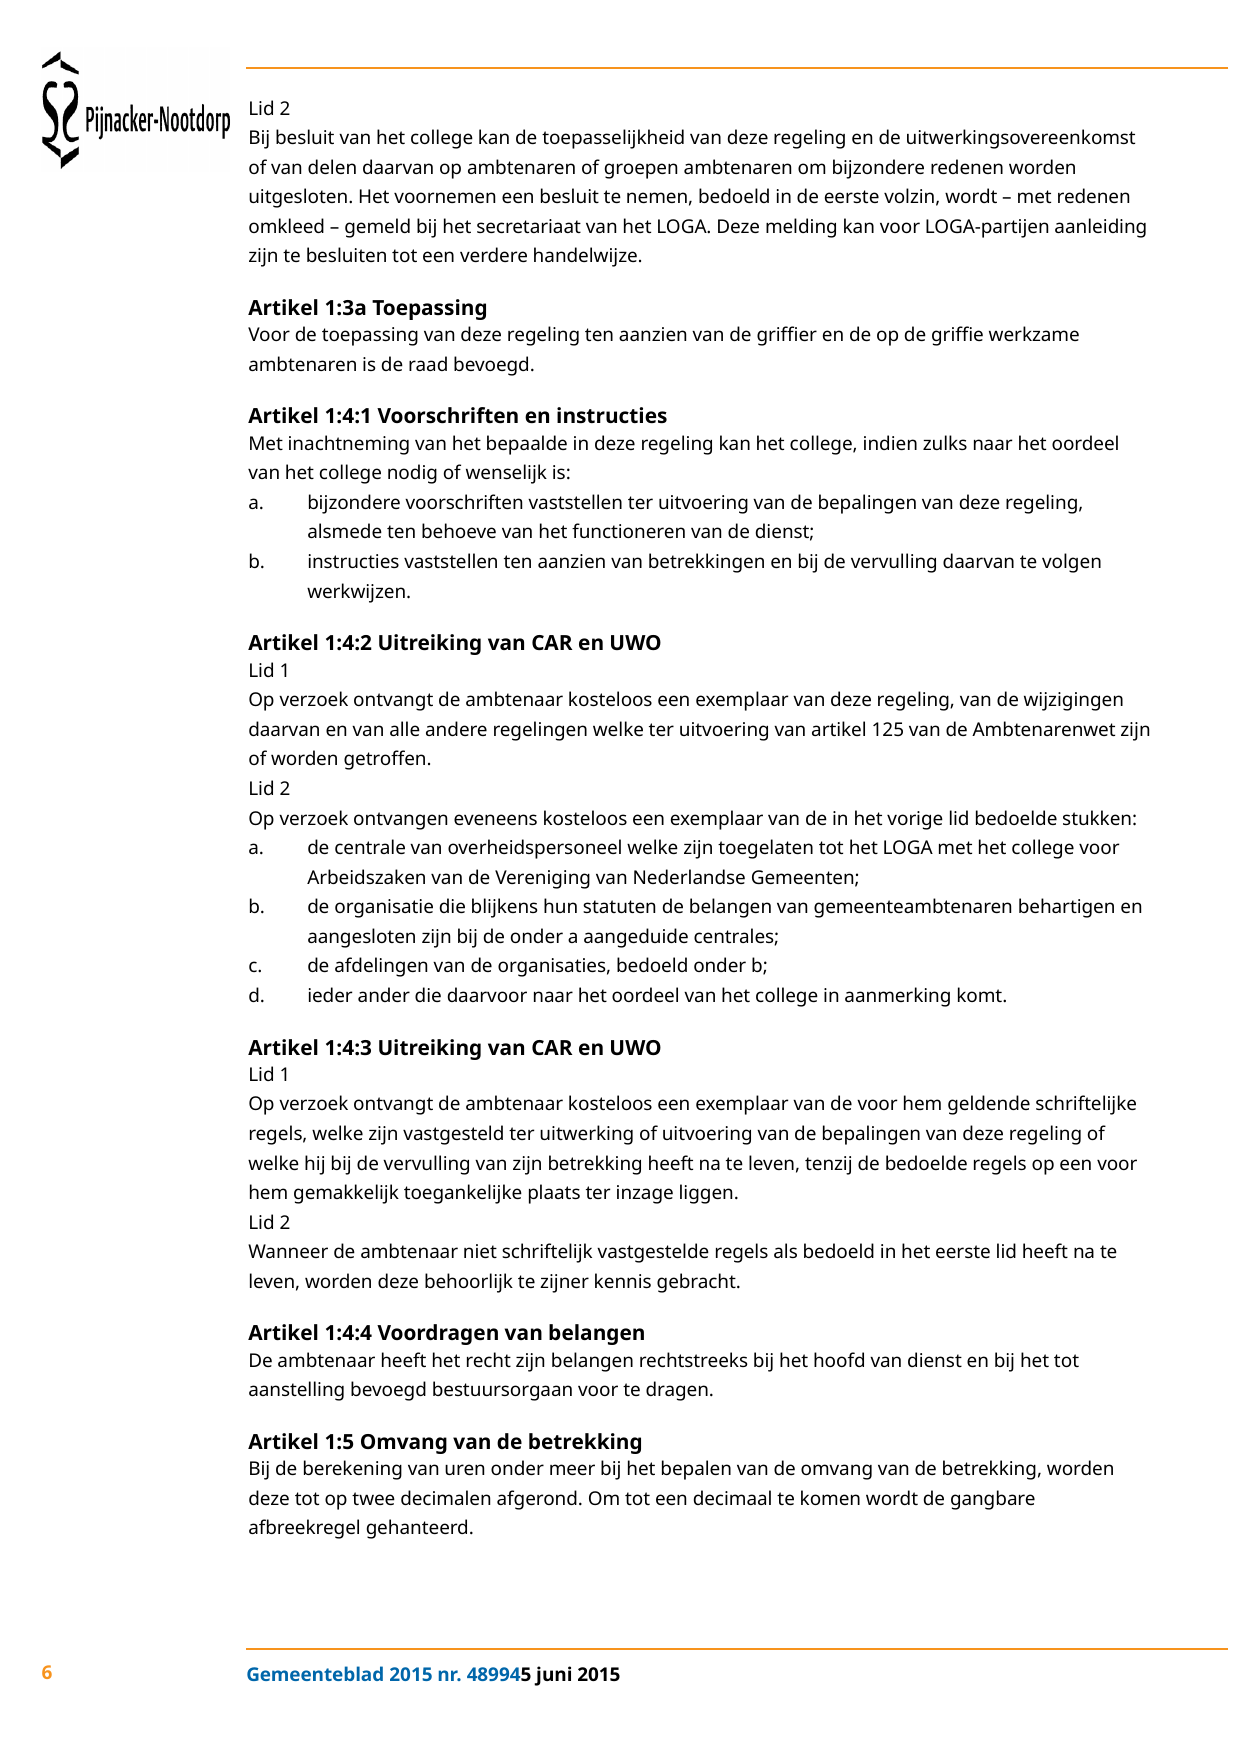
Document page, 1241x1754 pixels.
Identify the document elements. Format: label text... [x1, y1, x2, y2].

text Lid 1 [248, 1061, 1152, 1087]
picture [41, 47, 231, 172]
text Op verzoek ontvangen eveneens kosteloos een exemplaar van de in het vorige lid bedoelde stukken: [248, 805, 1152, 830]
list bijzondere voorschriften vaststellen ter uitvoering van de bepalingen van deze regeling, alsmede ten behoeve van het functioneren van de dienst; [248, 489, 1152, 544]
text Artikel 1:5 Omvang van de betrekking [248, 1427, 1152, 1455]
text De ambtenaar heeft het recht zijn belangen rechtstreeks bij het hoofd van dienst en bij het tot aanstelling bevoegd bestuursorgaan voor te dragen. [248, 1347, 1152, 1402]
text Bij besluit van het college kan de toepasselijkheid van deze regeling en de uitwerkingsovereenkomst of van delen daarvan op ambtenaren of groepen ambtenaren om bijzondere redenen worden uitgesloten. Het voornemen een besluit te nemen, bedoeld in de eerste volzin, wordt – met redenen omkleed – gemeld bij het secretariaat van het LOGA. Deze melding kan voor LOGA-partijen aanleiding zijn te besluiten tot een verdere handelwijze. [248, 124, 1152, 268]
text Artikel 1:4:1 Voorschriften en instructies [248, 402, 1152, 430]
list de organisatie die blijkens hun statuten de belangen van gemeenteambtenaren behartigen en aangesloten zijn bij de onder a aangeduide centrales; [248, 893, 1152, 949]
text Artikel 1:4:3 Uitreiking van CAR en UWO [248, 1033, 1152, 1061]
text Wanneer de ambtenaar niet schriftelijk vastgestelde regels als bedoeld in het eerste lid heeft na te leven, worden deze behoorlijk te zijner kennis gebracht. [248, 1238, 1152, 1294]
text Voor de toepassing van deze regeling ten aanzien van de griffier en de op de griffie werkzame ambtenaren is de raad bevoegd. [248, 322, 1152, 377]
text Artikel 1:3a Toepassing [248, 293, 1152, 322]
text Met inachtneming van het bepaalde in deze regeling kan het college, indien zulks naar het oordeel van het college nodig of wenselijk is: [248, 430, 1152, 485]
list de centrale van overheidspersoneel welke zijn toegelaten tot het LOGA met het college voor Arbeidszaken van de Vereniging van Nederlandse Gemeenten; [248, 834, 1152, 889]
text Artikel 1:4:2 Uitreiking van CAR en UWO [248, 628, 1152, 657]
text Op verzoek ontvangt de ambtenaar kosteloos een exemplaar van deze regeling, van de wijzigingen daarvan en van alle andere regelingen welke ter uitvoering van artikel 125 van de Ambtenarenwet zijn of worden getroffen. [248, 686, 1152, 771]
text Lid 2 [248, 95, 1152, 121]
list instructies vaststellen ten aanzien van betrekkingen en bij de vervulling daarvan te volgen werkwijzen. [248, 548, 1152, 604]
text Lid 2 [248, 775, 1152, 801]
list ieder ander die daarvoor naar het oordeel van het college in aanmerking komt. [248, 982, 1152, 1008]
text Lid 2 [248, 1209, 1152, 1235]
text Op verzoek ontvangt de ambtenaar kosteloos een exemplaar van de voor hem geldende schriftelijke regels, welke zijn vastgesteld ter uitwerking of uitvoering van de bepalingen van deze regeling of welke hij bij de vervulling van zijn betrekking heeft na te leven, tenzij de bedoelde regels op een voor hem gemakkelijk toegankelijke plaats ter inzage liggen. [248, 1091, 1152, 1205]
text Bij de berekening van uren onder meer bij het bepalen van de omvang van de betrekking, worden deze tot op twee decimalen afgerond. Om tot een decimaal te komen wordt de gangbare afbreekregel gehanteerd. [248, 1455, 1152, 1540]
text Artikel 1:4:4 Voordragen van belangen [248, 1318, 1152, 1347]
text Lid 1 [248, 657, 1152, 682]
list de afdelingen van de organisaties, bedoeld onder b; [248, 953, 1152, 978]
